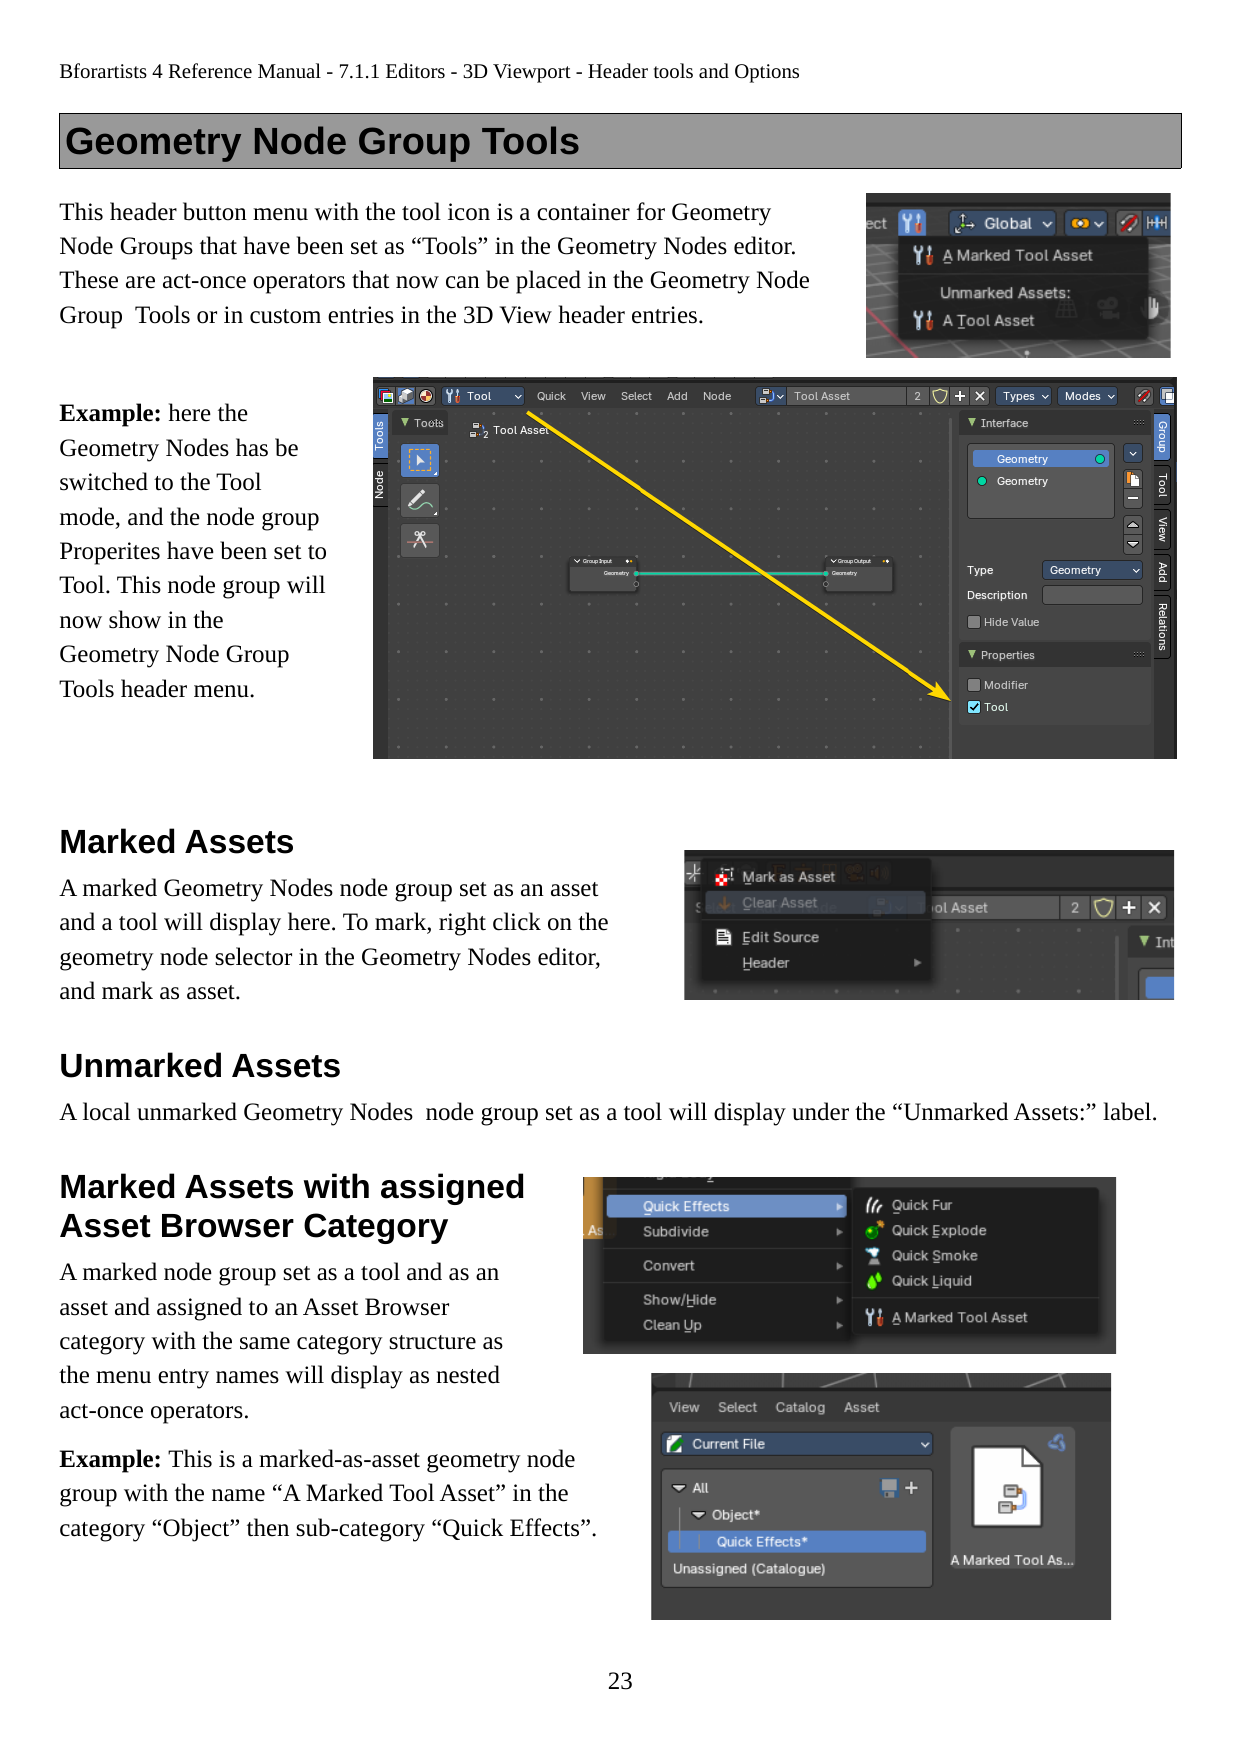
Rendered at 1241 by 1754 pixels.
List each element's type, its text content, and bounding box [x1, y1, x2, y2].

text Example: here the Geometry Nodes has be switched to the Tool mode, and the node group Properites have been set to Tool. This node group will now show in the Geometry Node Group Tools header menu. [59, 398, 373, 703]
picture [373, 377, 1177, 759]
table_header Geometry Node Group Tools [60, 114, 1181, 168]
picture [651, 1373, 1112, 1620]
picture [866, 193, 1171, 358]
text A marked node group set as a tool and as an asset and assigned to an Asset Browser category with the same category structure as the menu entry names will display as nested act-once operators. [59, 1257, 1181, 1424]
subtitle Marked Assets with assigned Asset Browser Category [59, 1167, 1181, 1244]
text This header button menu with the tool icon is a container for Geometry Node Groups that have been set as “Tools” in the Geometry Nodes editor. These are act-once operators that now can be placed in the Geometry Node Group Tools or in custom entries in the 3D View header entries. [59, 197, 866, 329]
text Example: This is a marked-as-asset geometry node group with the name “A Marked Tool Asset” in the category “Object” then sub-category “Quick Effects”. [59, 1444, 651, 1542]
subtitle Marked Assets [59, 822, 1181, 860]
text A local unmarked Geometry Nodes node group set as a tool will display under the “Unmarked Assets:” label. [59, 1097, 1181, 1126]
text A marked Geometry Nodes node group set as an asset and a tool will display here. To mark, right click on the geometry node selector in the Geometry Nodes editor, and mark as asset. [59, 873, 1181, 1005]
picture [583, 1177, 1117, 1354]
subtitle Unmarked Assets [59, 1046, 1181, 1085]
picture [684, 850, 1175, 1000]
text [1112, 1444, 1181, 1542]
